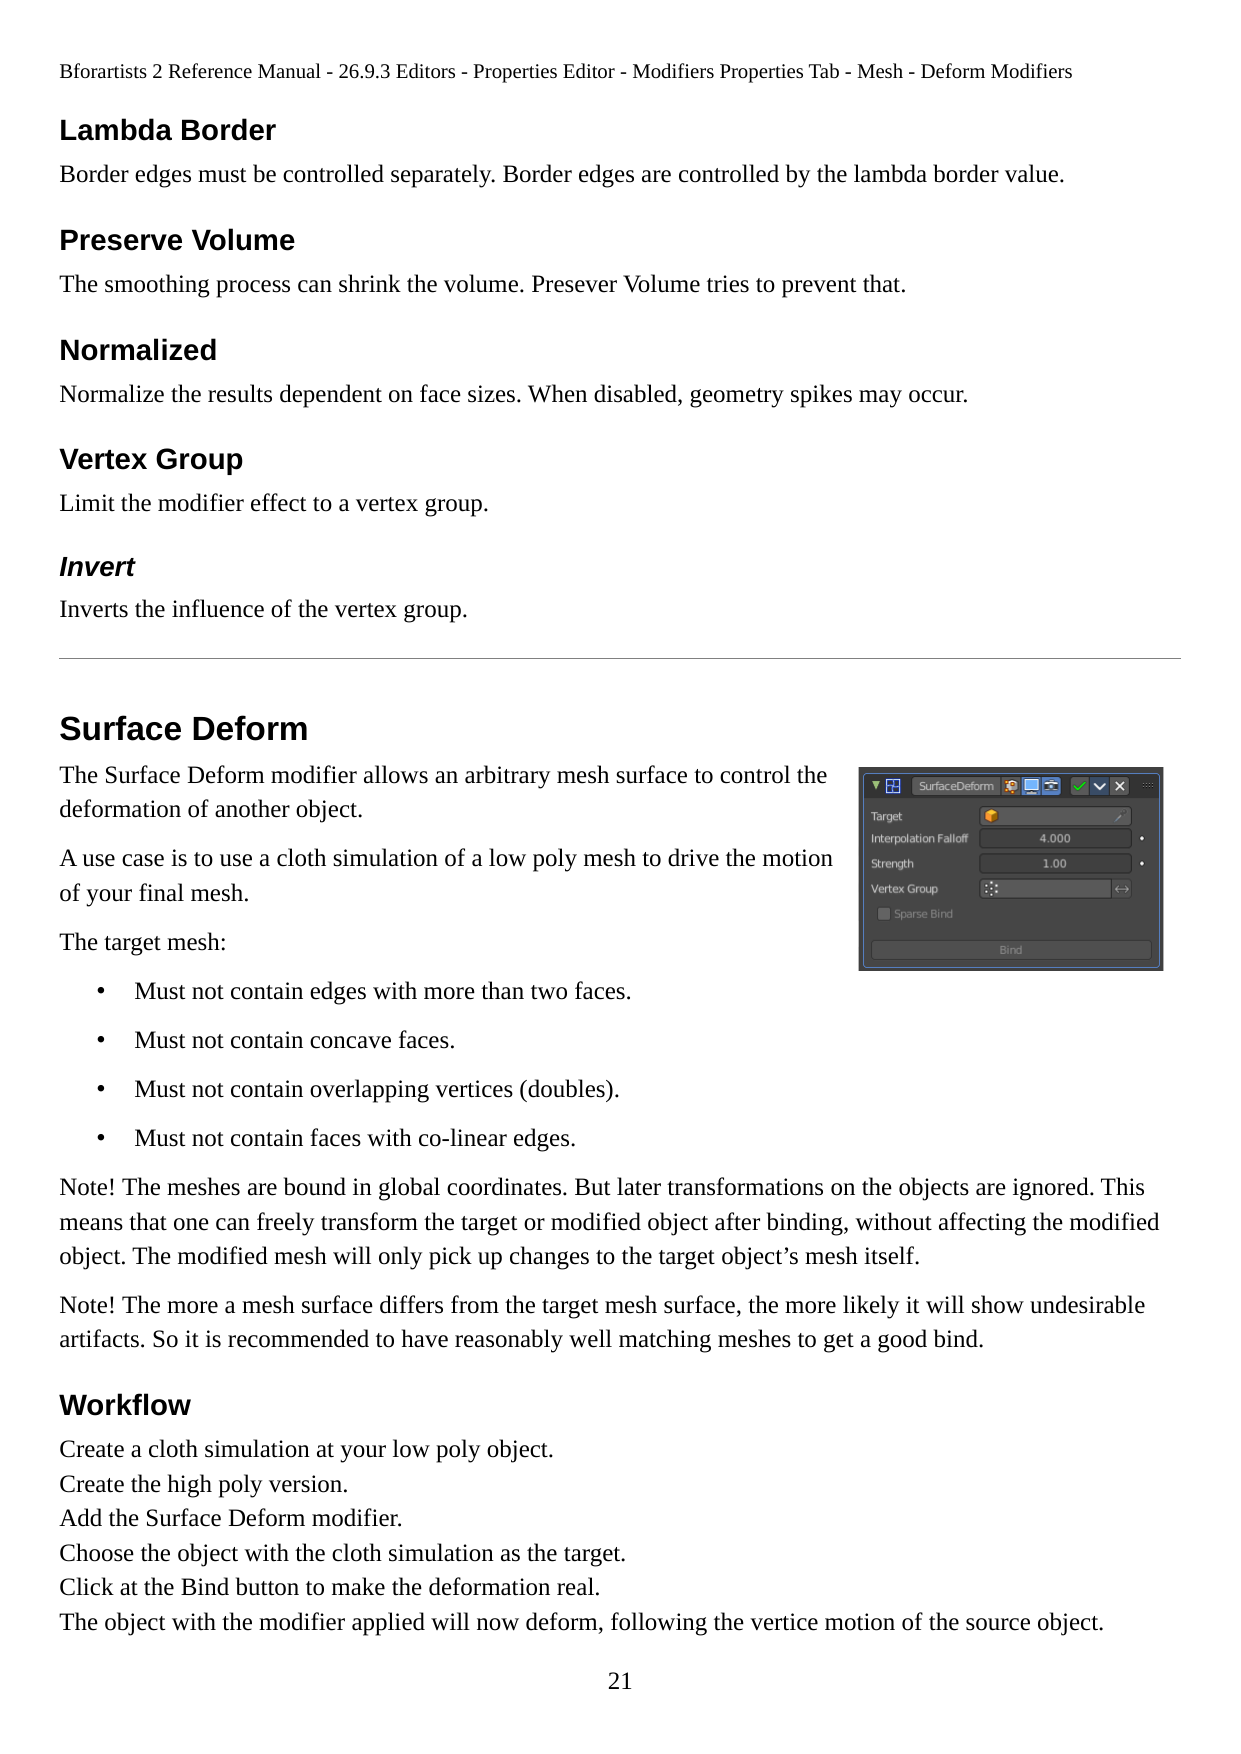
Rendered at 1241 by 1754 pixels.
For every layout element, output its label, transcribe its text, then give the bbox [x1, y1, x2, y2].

text Create a cloth simulation at your low poly object. Create the high poly version. Add the Surface Deform modifier. Choose the object with the cloth simulation as the target. Click at the Bind button to make the deformation real. The object with the modifier applied will now deform, following the vertice motion of the source object. [59, 1434, 1181, 1636]
text A use case is to use a cloth simulation of a low poly mesh to drive the motion of your final mesh. [59, 843, 858, 906]
list Must not contain edges with more than two faces. [97, 976, 1181, 1004]
text The Surface Deform modifier allows an arbitrary mesh surface to control the deformation of another object. [59, 760, 1181, 823]
text Inverts the influence of the vertex group. [59, 594, 1181, 623]
text Border edges must be controlled separately. Border edges are controlled by the lambda border value. [59, 159, 1181, 188]
text The smoothing process can shrink the volume. Presever Volume tries to prevent that. [59, 269, 1181, 297]
subtitle Normalized [59, 332, 1181, 366]
list Must not contain overlapping vertices (doubles). [97, 1074, 1181, 1103]
picture [858, 767, 1164, 971]
subtitle Surface Deform [59, 708, 1181, 747]
text The target mesh: [59, 927, 858, 956]
list Must not contain concave faces. [97, 1025, 1181, 1054]
text Note! The more a mesh surface differs from the target mesh surface, the more likely it will show undesirable artifacts. So it is recommended to have reasonably well matching meshes to get a good bind. [59, 1290, 1181, 1353]
subtitle Lambda Border [59, 113, 1181, 146]
subtitle Invert [59, 550, 1181, 582]
text Normalize the results dependent on face sizes. When disabled, geometry spikes may occur. [59, 379, 1181, 407]
text [1164, 927, 1181, 956]
list Must not contain faces with co-linear edges. [97, 1123, 1181, 1152]
subtitle Workflow [59, 1388, 1181, 1422]
text Limit the modifier effect to a vertex group. [59, 488, 1181, 517]
text Note! The meshes are bound in global coordinates. But later transformations on the objects are ignored. This means that one can freely transform the target or modified object after binding, without affecting the modified object. The modified mesh will only pick up changes to the target object’s mesh itself. [59, 1172, 1181, 1270]
subtitle Preserve Volume [59, 222, 1181, 256]
subtitle Vertex Group [59, 442, 1181, 476]
